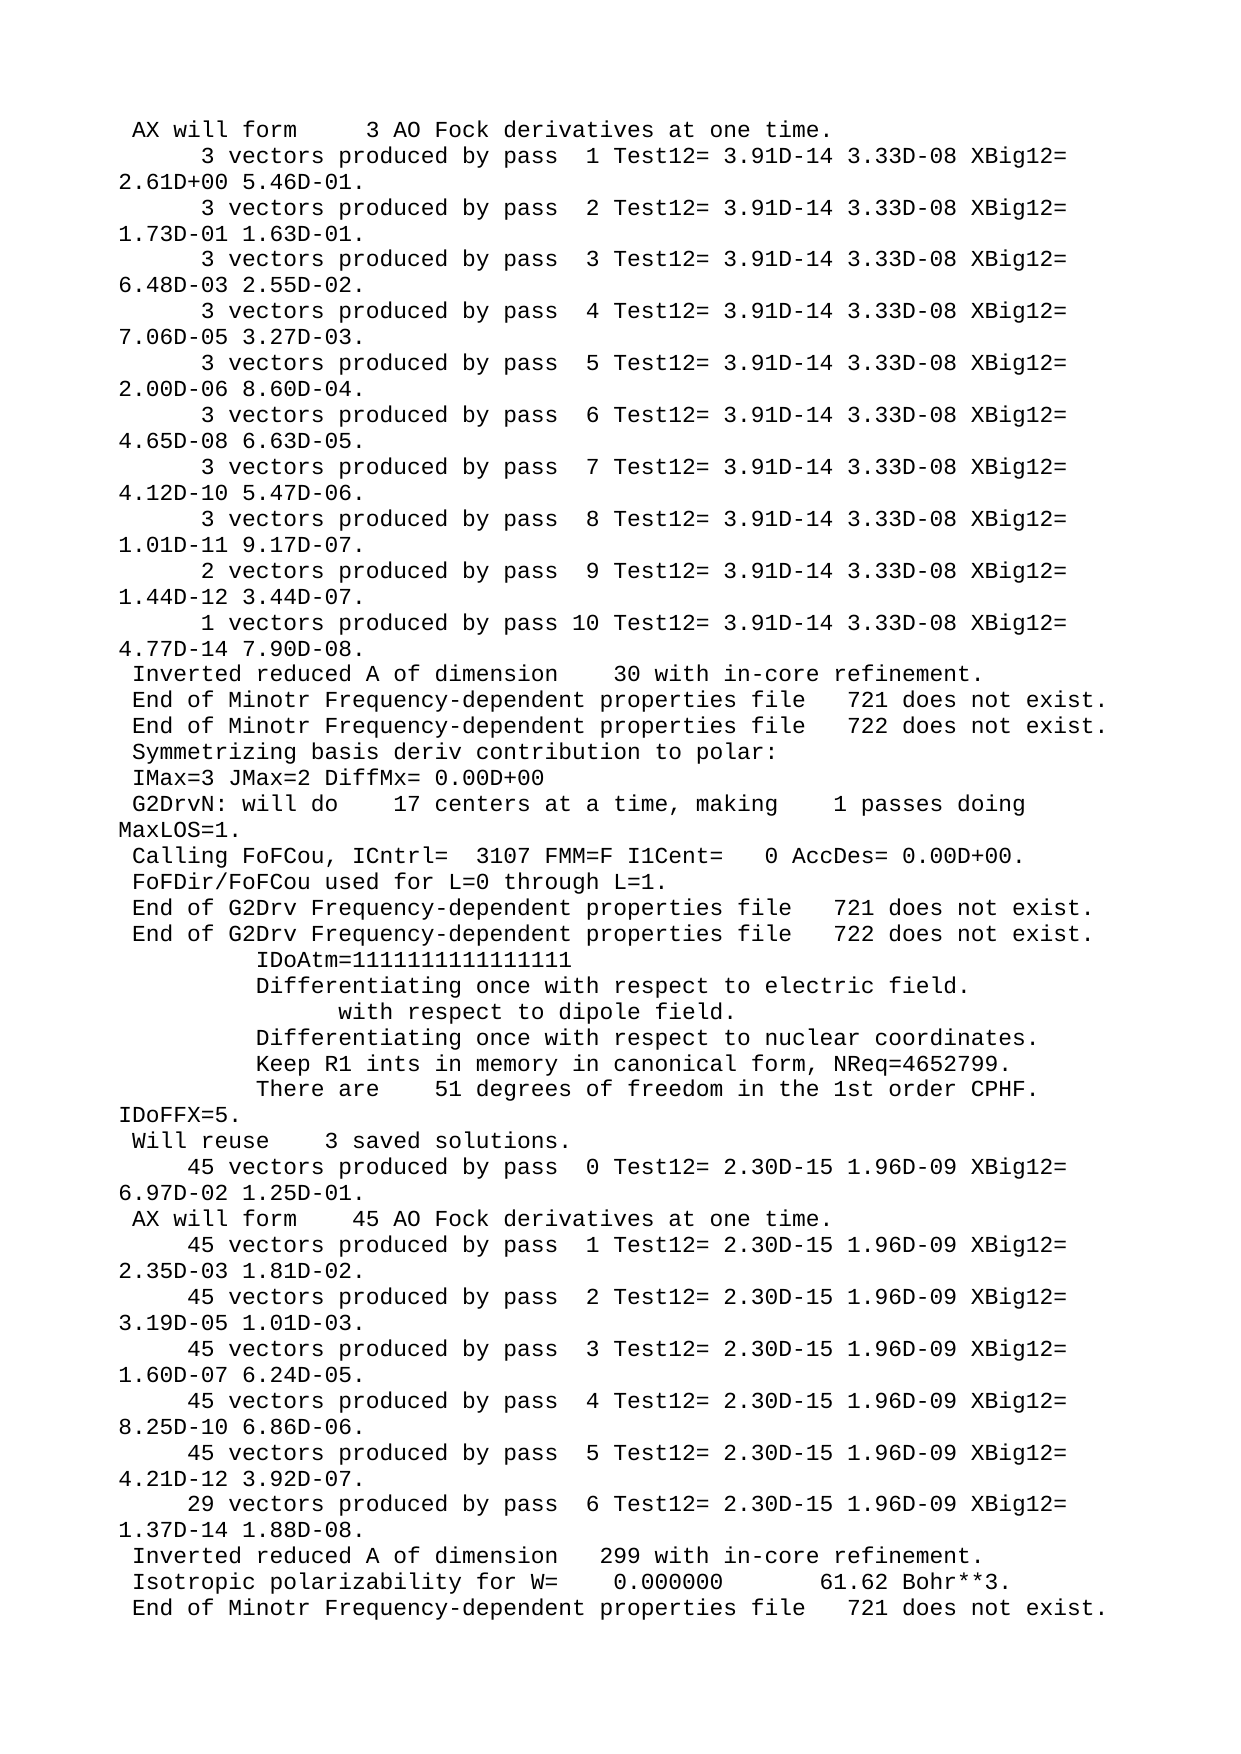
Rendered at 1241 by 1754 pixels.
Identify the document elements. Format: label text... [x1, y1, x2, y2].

text Keep R1 ints in memory in canonical form, NReq=4652799. [118, 1052, 1122, 1078]
text End of G2Drv Frequency-dependent properties file 721 does not exist. [118, 896, 1122, 922]
text Differentiating once with respect to electric field. [118, 974, 1122, 1000]
text 3 vectors produced by pass 8 Test12= 3.91D-14 3.33D-08 XBig12= 1.01D-11 9.17D-07. [118, 507, 1122, 559]
text 45 vectors produced by pass 1 Test12= 2.30D-15 1.96D-09 XBig12= 2.35D-03 1.81D-02. [118, 1233, 1122, 1285]
text 45 vectors produced by pass 3 Test12= 2.30D-15 1.96D-09 XBig12= 1.60D-07 6.24D-05. [118, 1337, 1122, 1389]
text AX will form 3 AO Fock derivatives at one time. [118, 118, 1122, 144]
text 45 vectors produced by pass 4 Test12= 2.30D-15 1.96D-09 XBig12= 8.25D-10 6.86D-06. [118, 1389, 1122, 1441]
text AX will form 45 AO Fock derivatives at one time. [118, 1207, 1122, 1233]
text 3 vectors produced by pass 7 Test12= 3.91D-14 3.33D-08 XBig12= 4.12D-10 5.47D-06. [118, 455, 1122, 507]
text 3 vectors produced by pass 3 Test12= 3.91D-14 3.33D-08 XBig12= 6.48D-03 2.55D-02. [118, 248, 1122, 300]
text G2DrvN: will do 17 centers at a time, making 1 passes doing MaxLOS=1. [118, 792, 1122, 844]
text 29 vectors produced by pass 6 Test12= 2.30D-15 1.96D-09 XBig12= 1.37D-14 1.88D-08. [118, 1493, 1122, 1545]
text with respect to dipole field. [118, 1000, 1122, 1026]
text Differentiating once with respect to nuclear coordinates. [118, 1026, 1122, 1052]
text 3 vectors produced by pass 5 Test12= 3.91D-14 3.33D-08 XBig12= 2.00D-06 8.60D-04. [118, 352, 1122, 403]
text Symmetrizing basis deriv contribution to polar: [118, 741, 1122, 767]
text Inverted reduced A of dimension 30 with in-core refinement. [118, 663, 1122, 689]
text 45 vectors produced by pass 0 Test12= 2.30D-15 1.96D-09 XBig12= 6.97D-02 1.25D-01. [118, 1156, 1122, 1207]
text 2 vectors produced by pass 9 Test12= 3.91D-14 3.33D-08 XBig12= 1.44D-12 3.44D-07. [118, 559, 1122, 611]
text IMax=3 JMax=2 DiffMx= 0.00D+00 [118, 767, 1122, 792]
text End of Minotr Frequency-dependent properties file 722 does not exist. [118, 715, 1122, 741]
text IDoAtm=1111111111111111 [118, 948, 1122, 974]
text There are 51 degrees of freedom in the 1st order CPHF. IDoFFX=5. [118, 1078, 1122, 1130]
text 45 vectors produced by pass 2 Test12= 2.30D-15 1.96D-09 XBig12= 3.19D-05 1.01D-03. [118, 1285, 1122, 1337]
text FoFDir/FoFCou used for L=0 through L=1. [118, 870, 1122, 896]
text End of Minotr Frequency-dependent properties file 721 does not exist. [118, 689, 1122, 715]
text 3 vectors produced by pass 4 Test12= 3.91D-14 3.33D-08 XBig12= 7.06D-05 3.27D-03. [118, 300, 1122, 352]
text 45 vectors produced by pass 5 Test12= 2.30D-15 1.96D-09 XBig12= 4.21D-12 3.92D-07. [118, 1441, 1122, 1493]
text 3 vectors produced by pass 6 Test12= 3.91D-14 3.33D-08 XBig12= 4.65D-08 6.63D-05. [118, 403, 1122, 455]
text Will reuse 3 saved solutions. [118, 1130, 1122, 1156]
text End of G2Drv Frequency-dependent properties file 722 does not exist. [118, 922, 1122, 948]
text Isotropic polarizability for W= 0.000000 61.62 Bohr**3. [118, 1571, 1122, 1597]
text 3 vectors produced by pass 2 Test12= 3.91D-14 3.33D-08 XBig12= 1.73D-01 1.63D-01. [118, 196, 1122, 248]
text Inverted reduced A of dimension 299 with in-core refinement. [118, 1545, 1122, 1571]
text End of Minotr Frequency-dependent properties file 721 does not exist. [118, 1597, 1122, 1622]
text 3 vectors produced by pass 1 Test12= 3.91D-14 3.33D-08 XBig12= 2.61D+00 5.46D-01. [118, 144, 1122, 196]
text 1 vectors produced by pass 10 Test12= 3.91D-14 3.33D-08 XBig12= 4.77D-14 7.90D-08. [118, 611, 1122, 663]
text Calling FoFCou, ICntrl= 3107 FMM=F I1Cent= 0 AccDes= 0.00D+00. [118, 844, 1122, 870]
